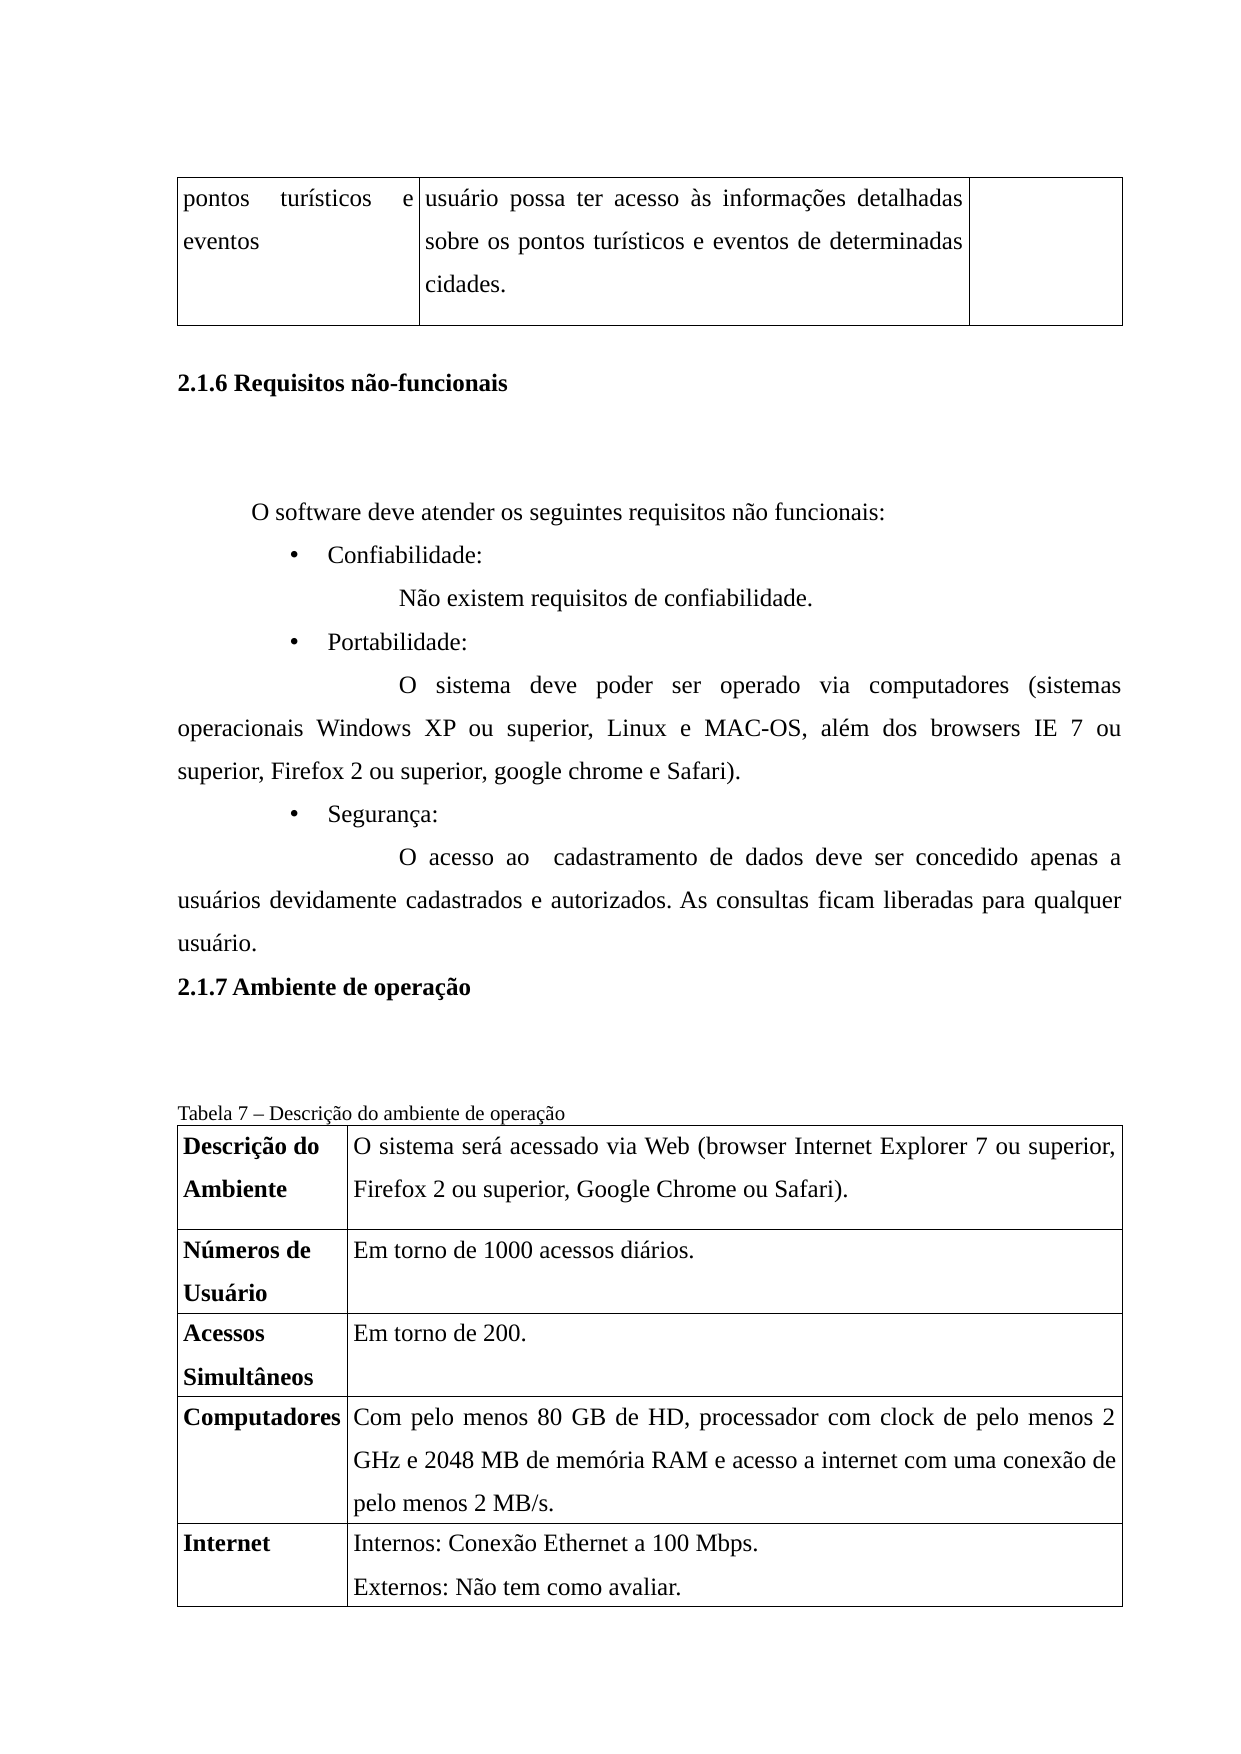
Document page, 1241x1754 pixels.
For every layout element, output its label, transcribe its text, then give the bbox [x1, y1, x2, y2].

table_cell Internos: Conexão Ethernet a 100 Mbps. Externos: Não tem como avaliar. [348, 1524, 1122, 1606]
table_cell Números de Usuário [178, 1230, 347, 1313]
text O sistema deve poder ser operado via computadores (sistemas operacionais Windows XP ou superior, Linux e MAC-OS, além dos browsers IE 7 ou superior, Firefox 2 ou superior, google chrome e Safari). [177, 670, 1122, 785]
table_cell [970, 178, 1122, 324]
text O acesso ao cadastramento de dados deve ser concedido apenas a usuários devidamente cadastrados e autorizados. As consultas ficam liberadas para qualquer usuário. [177, 842, 1122, 957]
table_cell Internet [178, 1524, 347, 1606]
text O software deve atender os seguintes requisitos não funcionais: [177, 497, 1122, 526]
table_header Descrição do Ambiente [178, 1126, 347, 1229]
subtitle Requisitos não-funcionais [177, 368, 1122, 397]
table_cell pontos turísticos e eventos [178, 178, 419, 324]
table_header O sistema será acessado via Web (browser Internet Explorer 7 ou superior, Firefox 2 ou superior, Google Chrome ou Safari). [348, 1126, 1122, 1229]
table_cell usuário possa ter acesso às informações detalhadas sobre os pontos turísticos e eventos de determinadas cidades. [420, 178, 969, 324]
table_cell Com pelo menos 80 GB de HD, processador com clock de pelo menos 2 GHz e 2048 MB de memória RAM e acesso a internet com uma conexão de pelo menos 2 MB/s. [348, 1397, 1122, 1523]
subtitle Ambiente de operação [177, 972, 1122, 1000]
table_cell Computadores [178, 1397, 347, 1523]
text Não existem requisitos de confiabilidade. [177, 583, 1122, 612]
list Portabilidade: [290, 627, 1122, 655]
table_cell Em torno de 200. [348, 1314, 1122, 1396]
text Tabela 7 – Descrição do ambiente de operação [177, 1101, 1122, 1125]
list Confiabilidade: [290, 540, 1122, 569]
table_cell Em torno de 1000 acessos diários. [348, 1230, 1122, 1313]
table_cell Acessos Simultâneos [178, 1314, 347, 1396]
list Segurança: [290, 799, 1122, 828]
